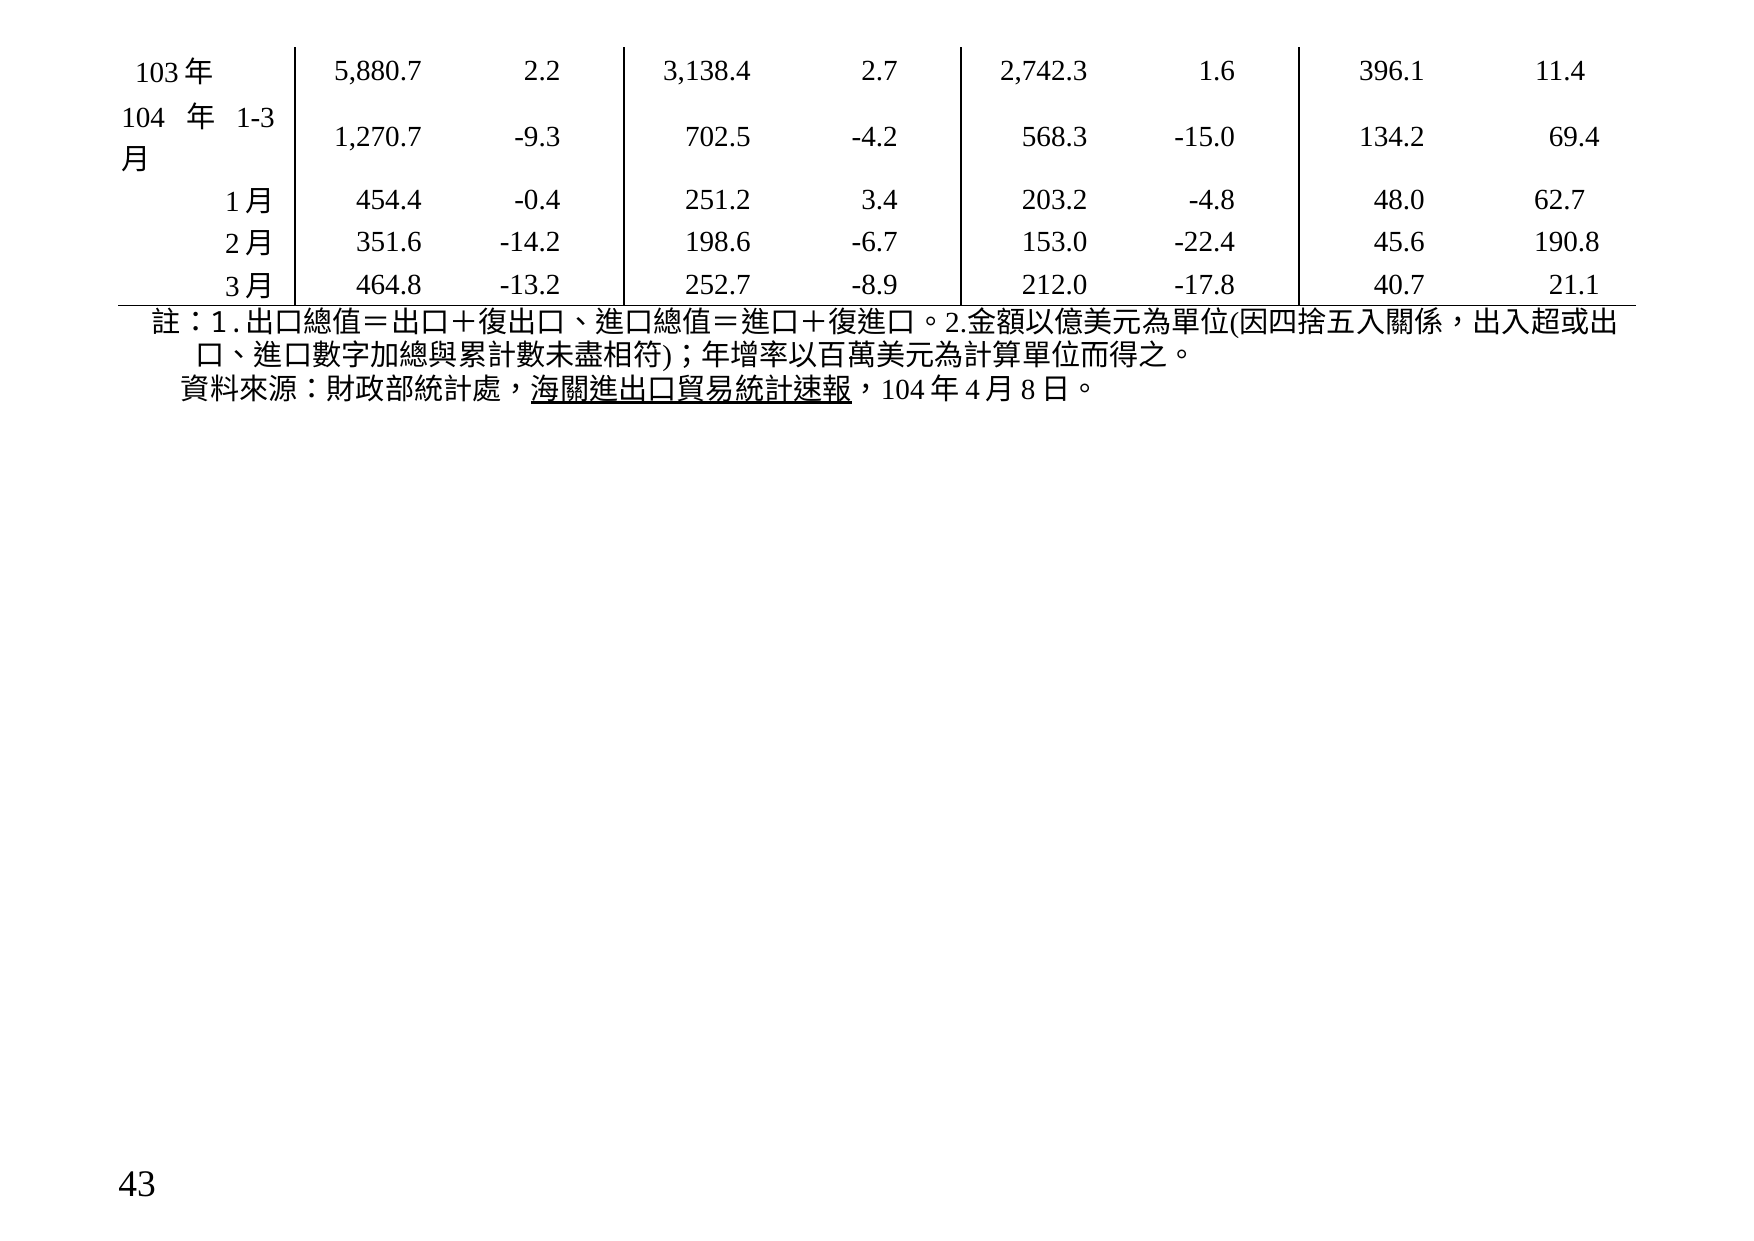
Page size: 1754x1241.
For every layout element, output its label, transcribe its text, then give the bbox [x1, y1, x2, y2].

table_cell 212.0 [962, 263, 1130, 305]
table_cell -13.2 [455, 263, 623, 305]
table_cell -9.3 [455, 93, 623, 178]
table_cell 568.3 [962, 93, 1130, 178]
table_cell 464.8 [296, 263, 455, 305]
table_cell 134.2 [1300, 93, 1467, 178]
table_cell 702.5 [625, 93, 793, 178]
table_cell -14.2 [455, 220, 623, 262]
table_cell 153.0 [962, 220, 1130, 262]
table_cell 48.0 [1300, 178, 1467, 220]
table_cell 11.4 [1467, 47, 1636, 93]
table_cell 251.2 [625, 178, 793, 220]
table_cell -4.8 [1130, 178, 1298, 220]
table_cell 203.2 [962, 178, 1130, 220]
table_cell 69.4 [1467, 93, 1636, 178]
table_cell 62.7 [1467, 178, 1636, 220]
table_cell 3,138.4 [625, 47, 793, 93]
table_cell -0.4 [455, 178, 623, 220]
table_cell 396.1 [1300, 47, 1467, 93]
text 註：1.出口總值＝出口＋復出口、進口總值＝進口＋復進口。2.金額以億美元為單位(因四捨五入關係，出入超或出口、進口數字加總與累計數未盡相符)；年增率以百萬美元為計算單位而得之。 [152, 306, 1636, 372]
table_cell 3月 [118, 263, 294, 305]
table_cell 2.2 [455, 47, 623, 93]
table_cell -8.9 [793, 263, 960, 305]
table_cell 21.1 [1467, 263, 1636, 305]
table_cell -22.4 [1130, 220, 1298, 262]
table_cell -17.8 [1130, 263, 1298, 305]
table_cell 2,742.3 [962, 47, 1130, 93]
table_cell 1.6 [1130, 47, 1298, 93]
table_cell -6.7 [793, 220, 960, 262]
table_cell 103年 [118, 47, 294, 93]
table_cell 252.7 [625, 263, 793, 305]
table_cell 5,880.7 [296, 47, 455, 93]
table_cell 454.4 [296, 178, 455, 220]
table_cell 104年1-3月 [118, 93, 294, 178]
text 資料來源：財政部統計處，海關進出口貿易統計速報，104年4月8日。 [181, 372, 1636, 406]
table_cell -4.2 [793, 93, 960, 178]
table_cell 351.6 [296, 220, 455, 262]
table_cell 190.8 [1467, 220, 1636, 262]
table_cell 1,270.7 [296, 93, 455, 178]
table_cell 45.6 [1300, 220, 1467, 262]
table_cell 198.6 [625, 220, 793, 262]
table_cell 2月 [118, 220, 294, 262]
table_cell 40.7 [1300, 263, 1467, 305]
table_cell 3.4 [793, 178, 960, 220]
table_cell 1月 [118, 178, 294, 220]
table_cell 2.7 [793, 47, 960, 93]
table_cell -15.0 [1130, 93, 1298, 178]
